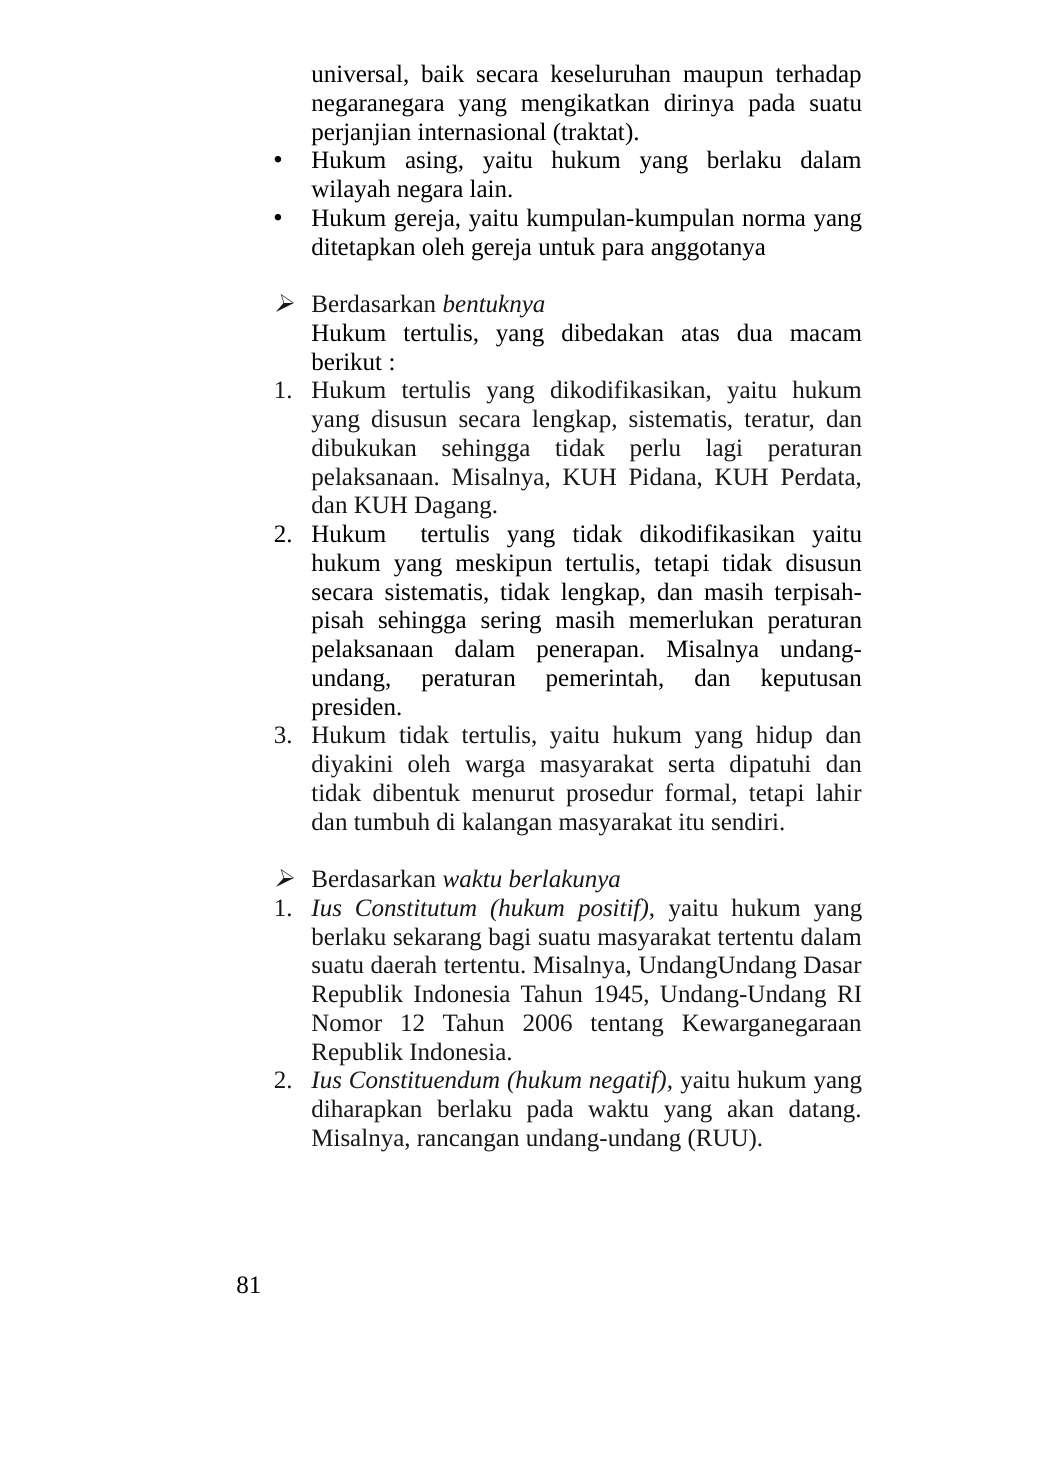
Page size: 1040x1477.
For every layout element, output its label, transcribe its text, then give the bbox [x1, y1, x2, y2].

list Hukum tertulis yang dikodifikasikan, yaitu hukum yang disusun secara lengkap, sistematis, teratur, dan dibukukan sehingga tidak perlu lagi peraturan pelaksanaan. Misalnya, KUH Pidana, KUH Perdata, dan KUH Dagang. [274, 375, 862, 519]
list Ius Constitutum (hukum positif), yaitu hukum yang berlaku sekarang bagi suatu masyarakat tertentu dalam suatu daerah tertentu. Misalnya, UndangUndang Dasar Republik Indonesia Tahun 1945, Undang-Undang RI Nomor 12 Tahun 2006 tentang Kewarganegaraan Republik Indonesia. [274, 893, 862, 1065]
list Hukum tertulis, yang dibedakan atas dua macam berikut : [274, 318, 862, 375]
list Hukum tertulis yang tidak dikodifikasikan yaitu hukum yang meskipun tertulis, tetapi tidak disusun secara sistematis, tidak lengkap, dan masih terpisah-pisah sehingga sering masih memerlukan peraturan pelaksanaan dalam penerapan. Misalnya undang-undang, peraturan pemerintah, dan keputusan presiden. [274, 519, 862, 720]
list Hukum gereja, yaitu kumpulan-kumpulan norma yang ditetapkan oleh gereja untuk para anggotanya [274, 203, 862, 260]
list universal, baik secara keseluruhan maupun terhadap negaranegara yang mengikatkan dirinya pada suatu perjanjian internasional (traktat). [274, 59, 862, 145]
list Hukum tidak tertulis, yaitu hukum yang hidup dan diyakini oleh warga masyarakat serta dipatuhi dan tidak dibentuk menurut prosedur formal, tetapi lahir dan tumbuh di kalangan masyarakat itu sendiri. [274, 720, 862, 835]
list Hukum asing, yaitu hukum yang berlaku dalam wilayah negara lain. [274, 145, 862, 203]
list Ius Constituendum (hukum negatif), yaitu hukum yang diharapkan berlaku pada waktu yang akan datang. Misalnya, rancangan undang-undang (RUU). [274, 1065, 862, 1152]
list Berdasarkan bentuknya [274, 289, 862, 318]
list Berdasarkan waktu berlakunya [274, 864, 862, 893]
